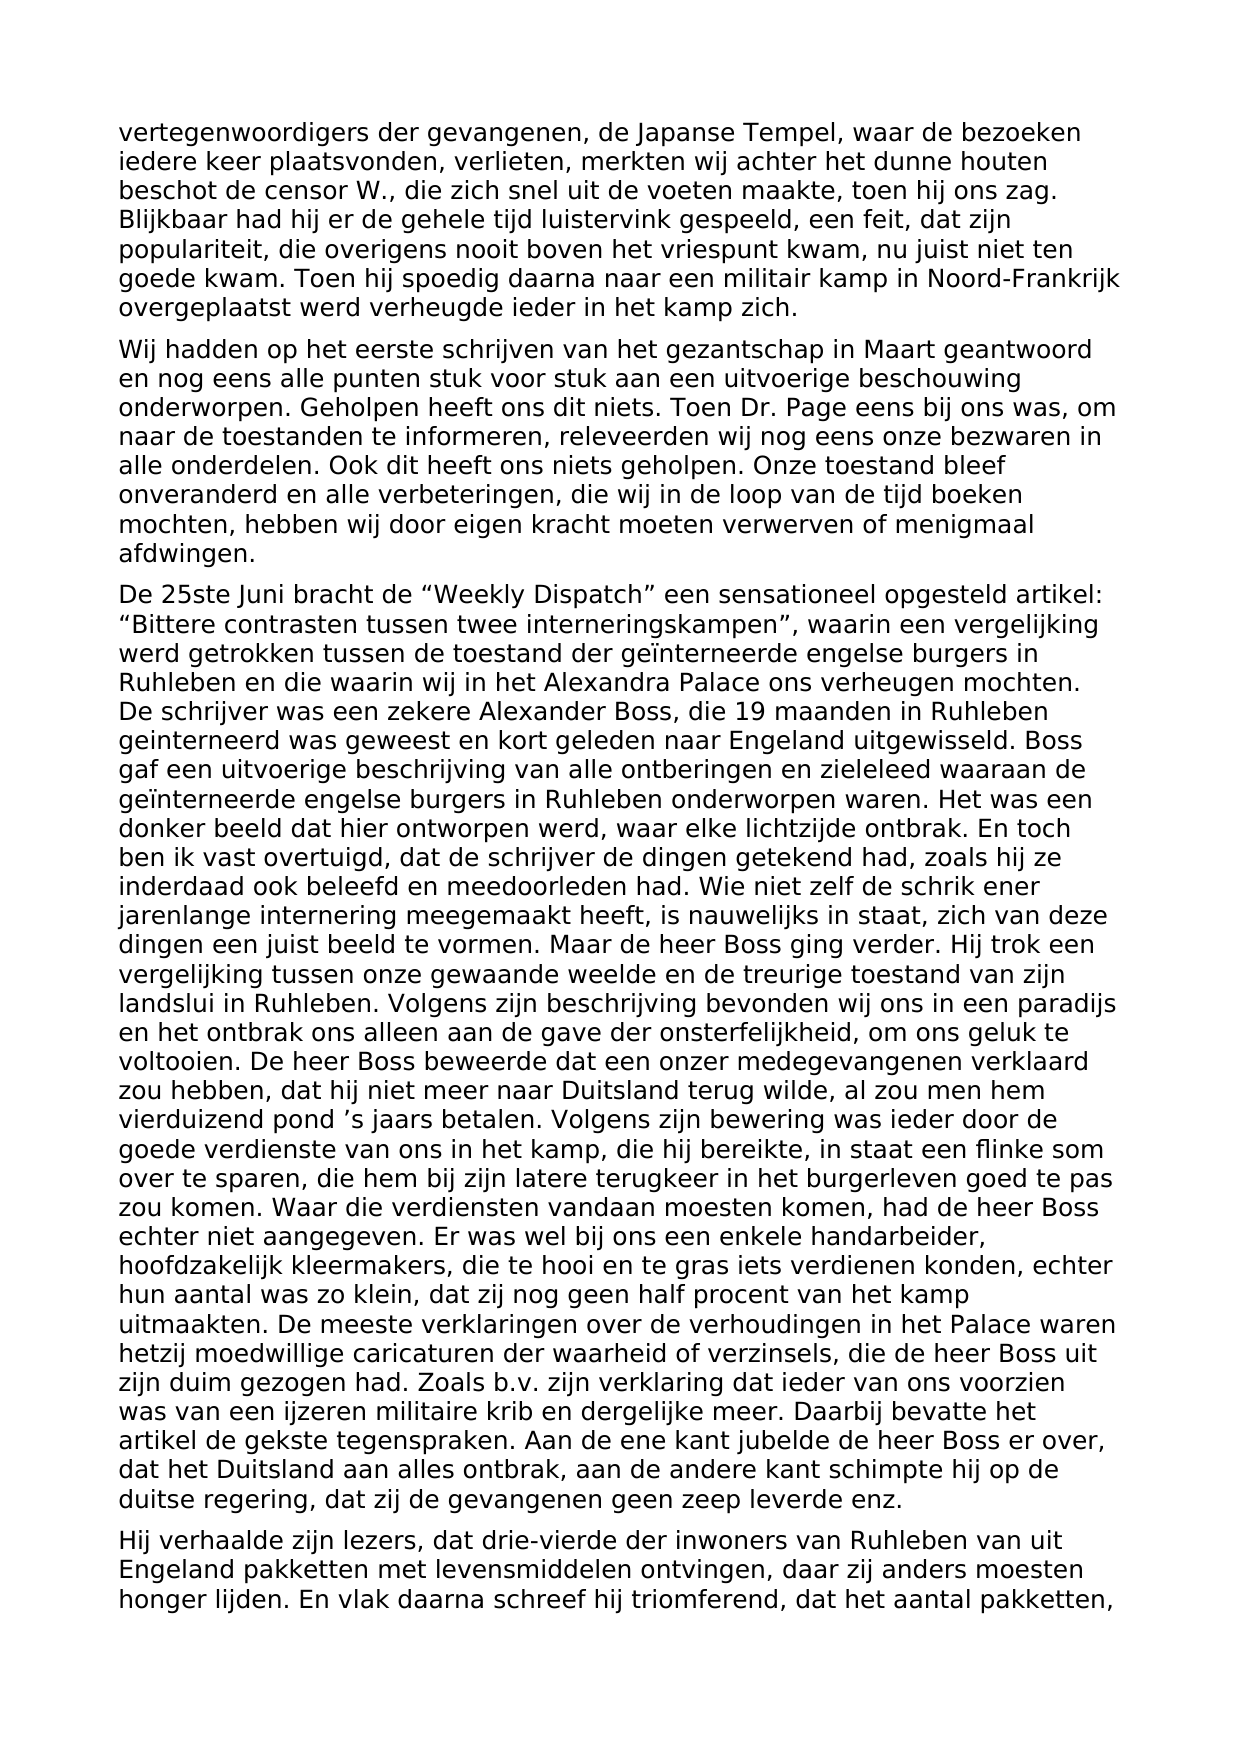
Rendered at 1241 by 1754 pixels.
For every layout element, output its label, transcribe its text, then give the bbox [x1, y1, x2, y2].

text Wij hadden op het eerste schrijven van het gezantschap in Maart geantwoord en nog eens alle punten stuk voor stuk aan een uitvoerige beschouwing onderworpen. Geholpen heeft ons dit niets. Toen Dr. Page eens bij ons was, om naar de toestanden te informeren, releveerden wij nog eens onze bezwaren in alle onderdelen. Ook dit heeft ons niets geholpen. Onze toestand bleef onveranderd en alle verbeteringen, die wij in de loop van de tijd boeken mochten, hebben wij door eigen kracht moeten verwerven of menigmaal afdwingen. [118, 335, 1122, 568]
text Hij verhaalde zijn lezers, dat drie-vierde der inwoners van Ruhleben van uit Engeland pakketten met levensmiddelen ontvingen, daar zij anders moesten honger lijden. En vlak daarna schreef hij triomferend, dat het aantal pakketten, [118, 1526, 1122, 1614]
text vertegenwoordigers der gevangenen, de Japanse Tempel, waar de bezoeken iedere keer plaatsvonden, verlieten, merkten wij achter het dunne houten beschot de censor W., die zich snel uit de voeten maakte, toen hij ons zag. Blijkbaar had hij er de gehele tijd luistervink gespeeld, een feit, dat zijn populariteit, die overigens nooit boven het vriespunt kwam, nu juist niet ten goede kwam. Toen hij spoedig daarna naar een militair kamp in Noord-Frankrijk overgeplaatst werd verheugde ieder in het kamp zich. [118, 118, 1122, 322]
text De 25ste Juni bracht de “Weekly Dispatch” een sensationeel opgesteld artikel: “Bittere contrasten tussen twee interneringskampen”, waarin een vergelijking werd getrokken tussen de toestand der geïnterneerde engelse burgers in Ruhleben en die waarin wij in het Alexandra Palace ons verheugen mochten. De schrijver was een zekere Alexander Boss, die 19 maanden in Ruhleben geinterneerd was geweest en kort geleden naar Engeland uitgewisseld. Boss gaf een uitvoerige beschrijving van alle ontberingen en zieleleed waaraan de geïnterneerde engelse burgers in Ruhleben onderworpen waren. Het was een donker beeld dat hier ontworpen werd, waar elke lichtzijde ontbrak. En toch ben ik vast overtuigd, dat de schrijver de dingen getekend had, zoals hij ze inderdaad ook beleefd en meedoorleden had. Wie niet zelf de schrik ener jarenlange internering meegemaakt heeft, is nauwelijks in staat, zich van deze dingen een juist beeld te vormen. Maar de heer Boss ging verder. Hij trok een vergelijking tussen onze gewaande weelde en de treurige toestand van zijn landslui in Ruhleben. Volgens zijn beschrijving bevonden wij ons in een paradijs en het ontbrak ons alleen aan de gave der onsterfelijkheid, om ons geluk te voltooien. De heer Boss beweerde dat een onzer medegevangenen verklaard zou hebben, dat hij niet meer naar Duitsland terug wilde, al zou men hem vierduizend pond ’s jaars betalen. Volgens zijn bewering was ieder door de goede verdienste van ons in het kamp, die hij bereikte, in staat een flinke som over te sparen, die hem bij zijn latere terugkeer in het burgerleven goed te pas zou komen. Waar die verdiensten vandaan moesten komen, had de heer Boss echter niet aangegeven. Er was wel bij ons een enkele handarbeider, hoofdzakelijk kleermakers, die te hooi en te gras iets verdienen konden, echter hun aantal was zo klein, dat zij nog geen half procent van het kamp uitmaakten. De meeste verklaringen over de verhoudingen in het Palace waren hetzij moedwillige caricaturen der waarheid of verzinsels, die de heer Boss uit zijn duim gezogen had. Zoals b.v. zijn verklaring dat ieder van ons voorzien was van een ijzeren militaire krib en dergelijke meer. Daarbij bevatte het artikel de gekste tegenspraken. Aan de ene kant jubelde de heer Boss er over, dat het Duitsland aan alles ontbrak, aan de andere kant schimpte hij op de duitse regering, dat zij de gevangenen geen zeep leverde enz. [118, 581, 1122, 1514]
